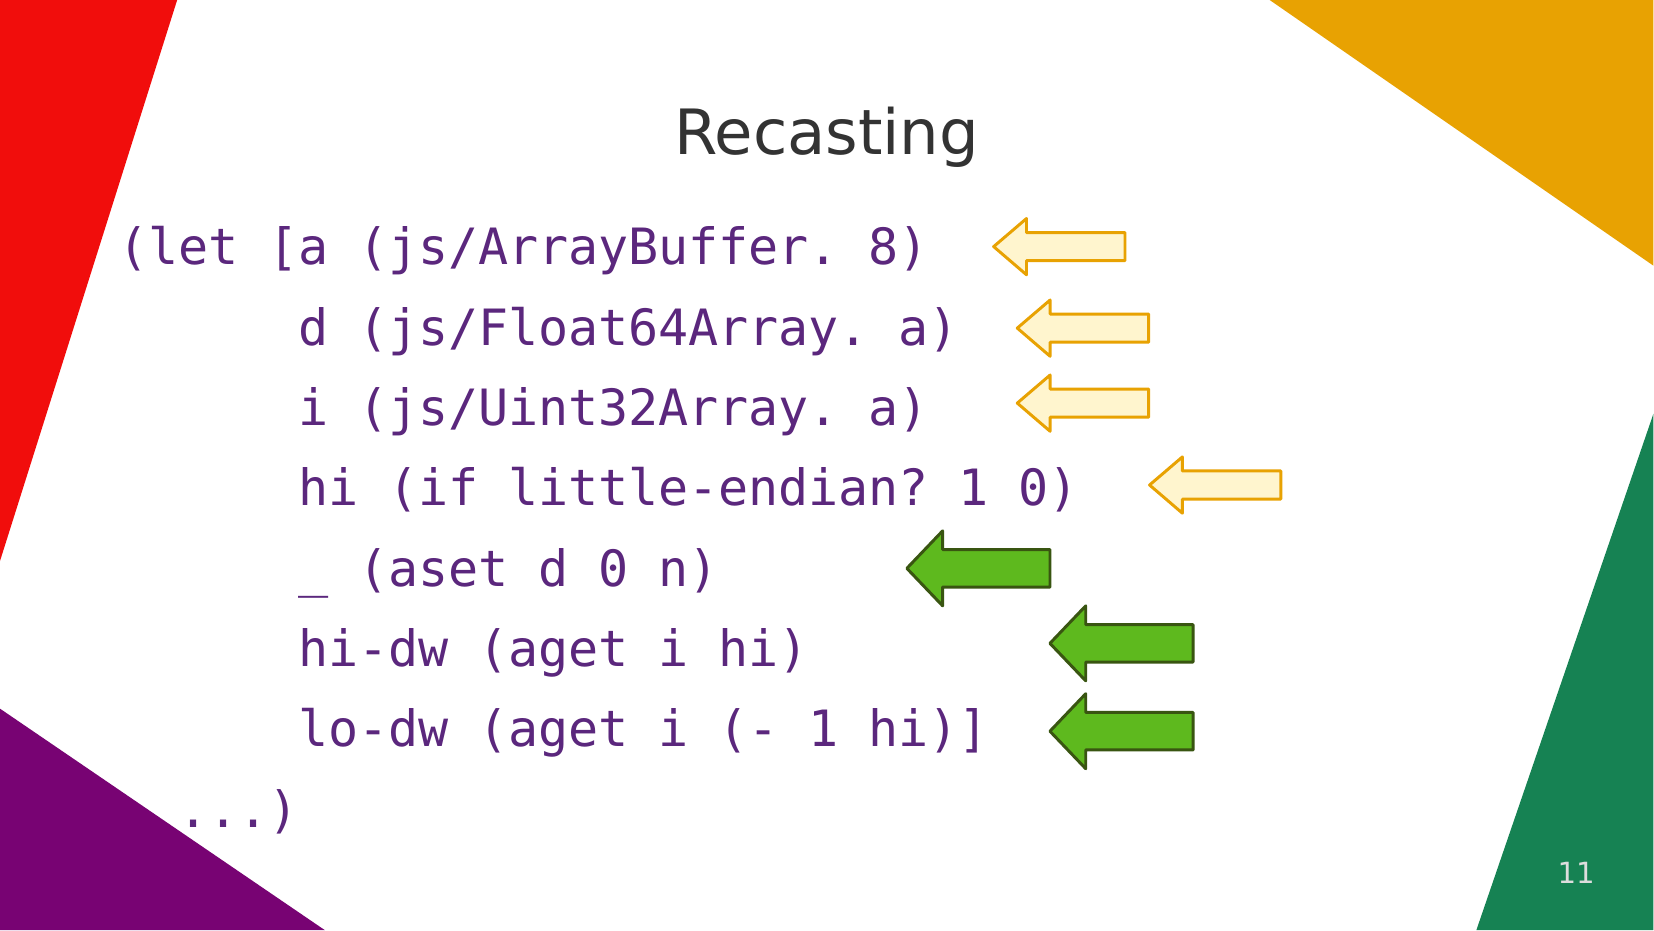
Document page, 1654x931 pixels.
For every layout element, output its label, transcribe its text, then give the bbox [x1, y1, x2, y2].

text_box [906, 530, 1051, 606]
title Recasting [118, 59, 1536, 207]
text_box [1049, 693, 1194, 769]
text_box [1017, 375, 1149, 432]
text_box [1049, 605, 1194, 681]
list (let [a (js/ArrayBuffer. 8) d (js/Float64Array. a) i (js/Uint32Array. a) hi (if little-endian? 1 0) _ (aset d 0 n) hi-dw (aget i hi) lo-dw (aget i (- 1 hi)] ...) [118, 218, 1536, 864]
text_box [1149, 456, 1281, 514]
text_box [1017, 300, 1149, 357]
text_box [993, 218, 1126, 275]
